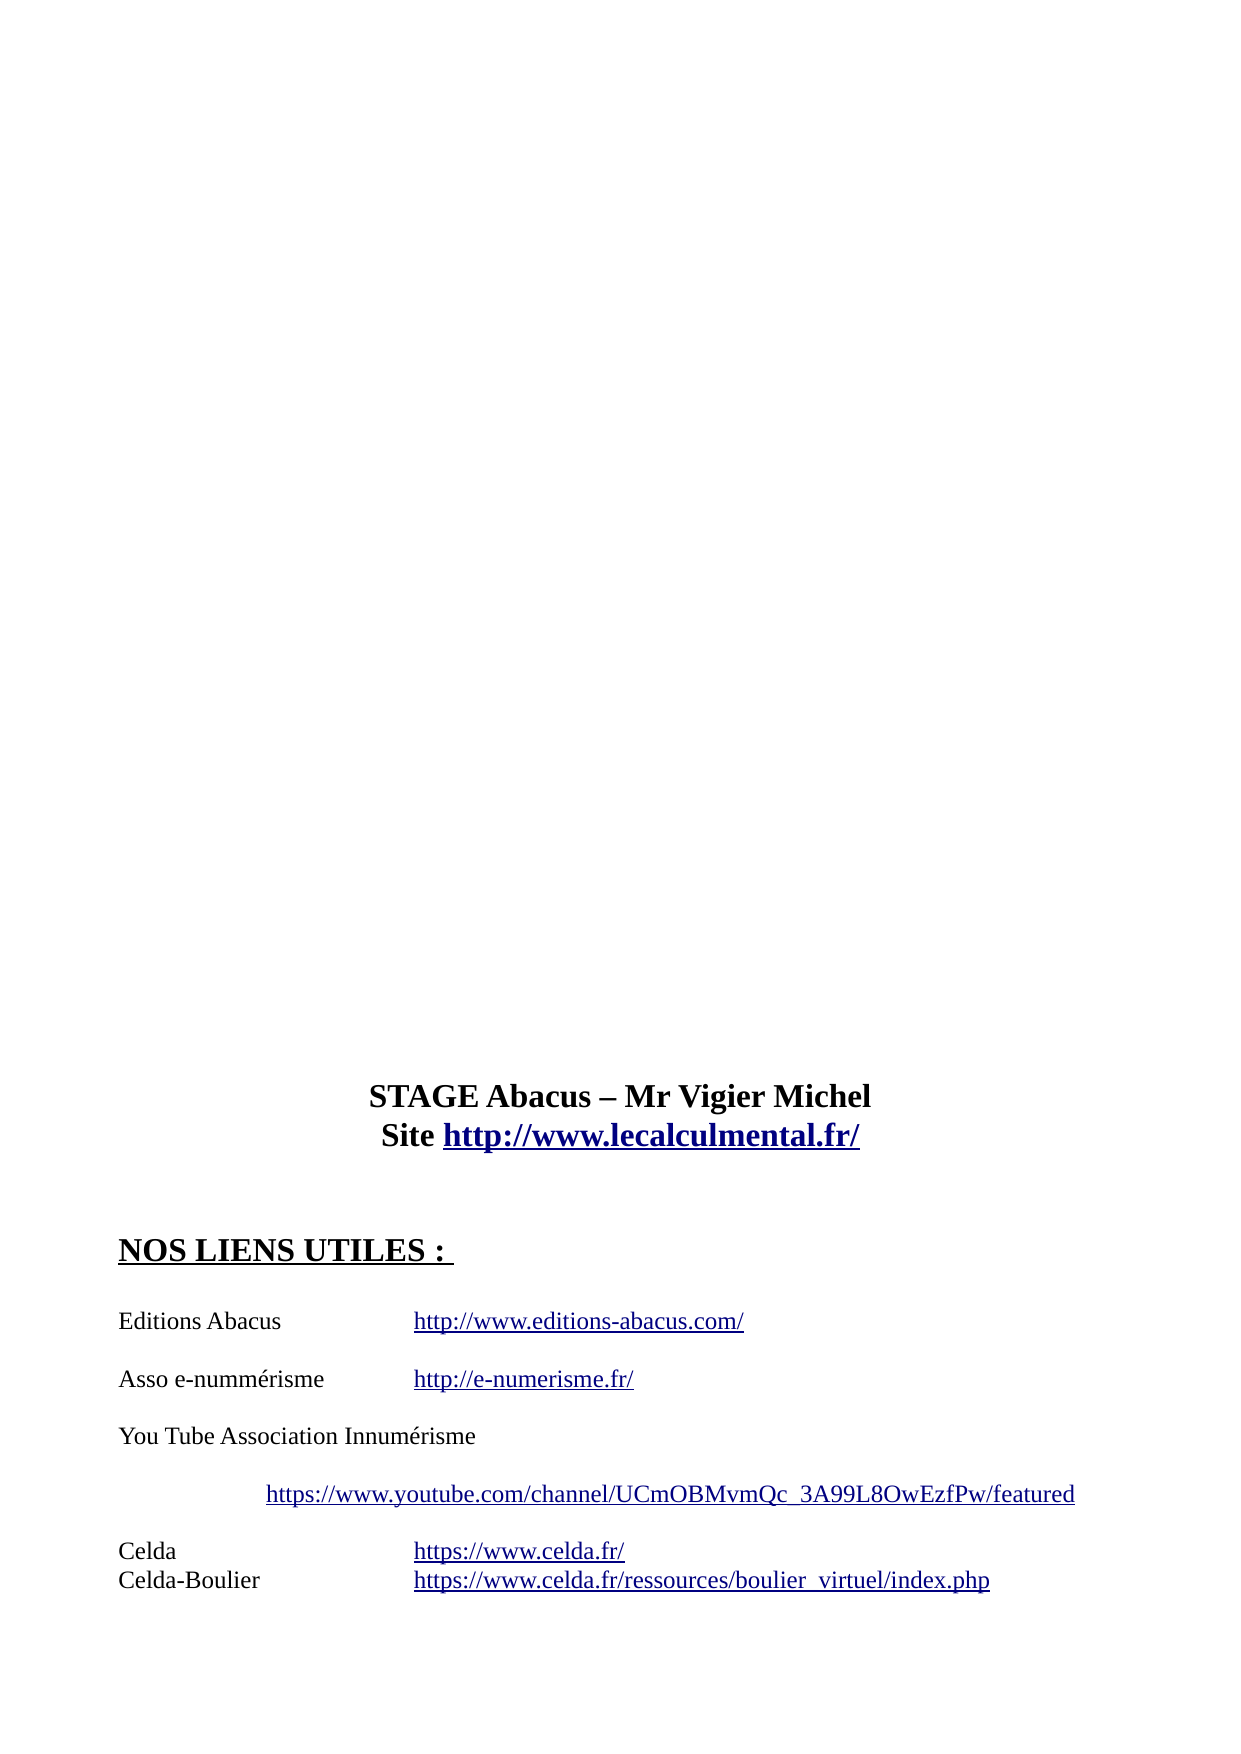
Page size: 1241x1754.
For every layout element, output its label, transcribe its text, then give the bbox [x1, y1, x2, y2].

text Site http://www.lecalculmental.fr/ [118, 1115, 1122, 1153]
text Editions Abacus http://www.editions-abacus.com/ [118, 1306, 1122, 1335]
text https://www.youtube.com/channel/UCmOBMvmQc_3A99L8OwEzfPw/featured [118, 1479, 1122, 1508]
text STAGE Abacus – Mr Vigier Michel [118, 1076, 1122, 1115]
text Asso e-nummérisme http://e-numerisme.fr/ [118, 1364, 1122, 1393]
text NOS LIENS UTILES : [118, 1230, 1122, 1268]
text Celda https://www.celda.fr/ [118, 1536, 1122, 1565]
text Celda-Boulier https://www.celda.fr/ressources/boulier_virtuel/index.php [118, 1565, 1122, 1594]
text You Tube Association Innumérisme [118, 1421, 1122, 1450]
